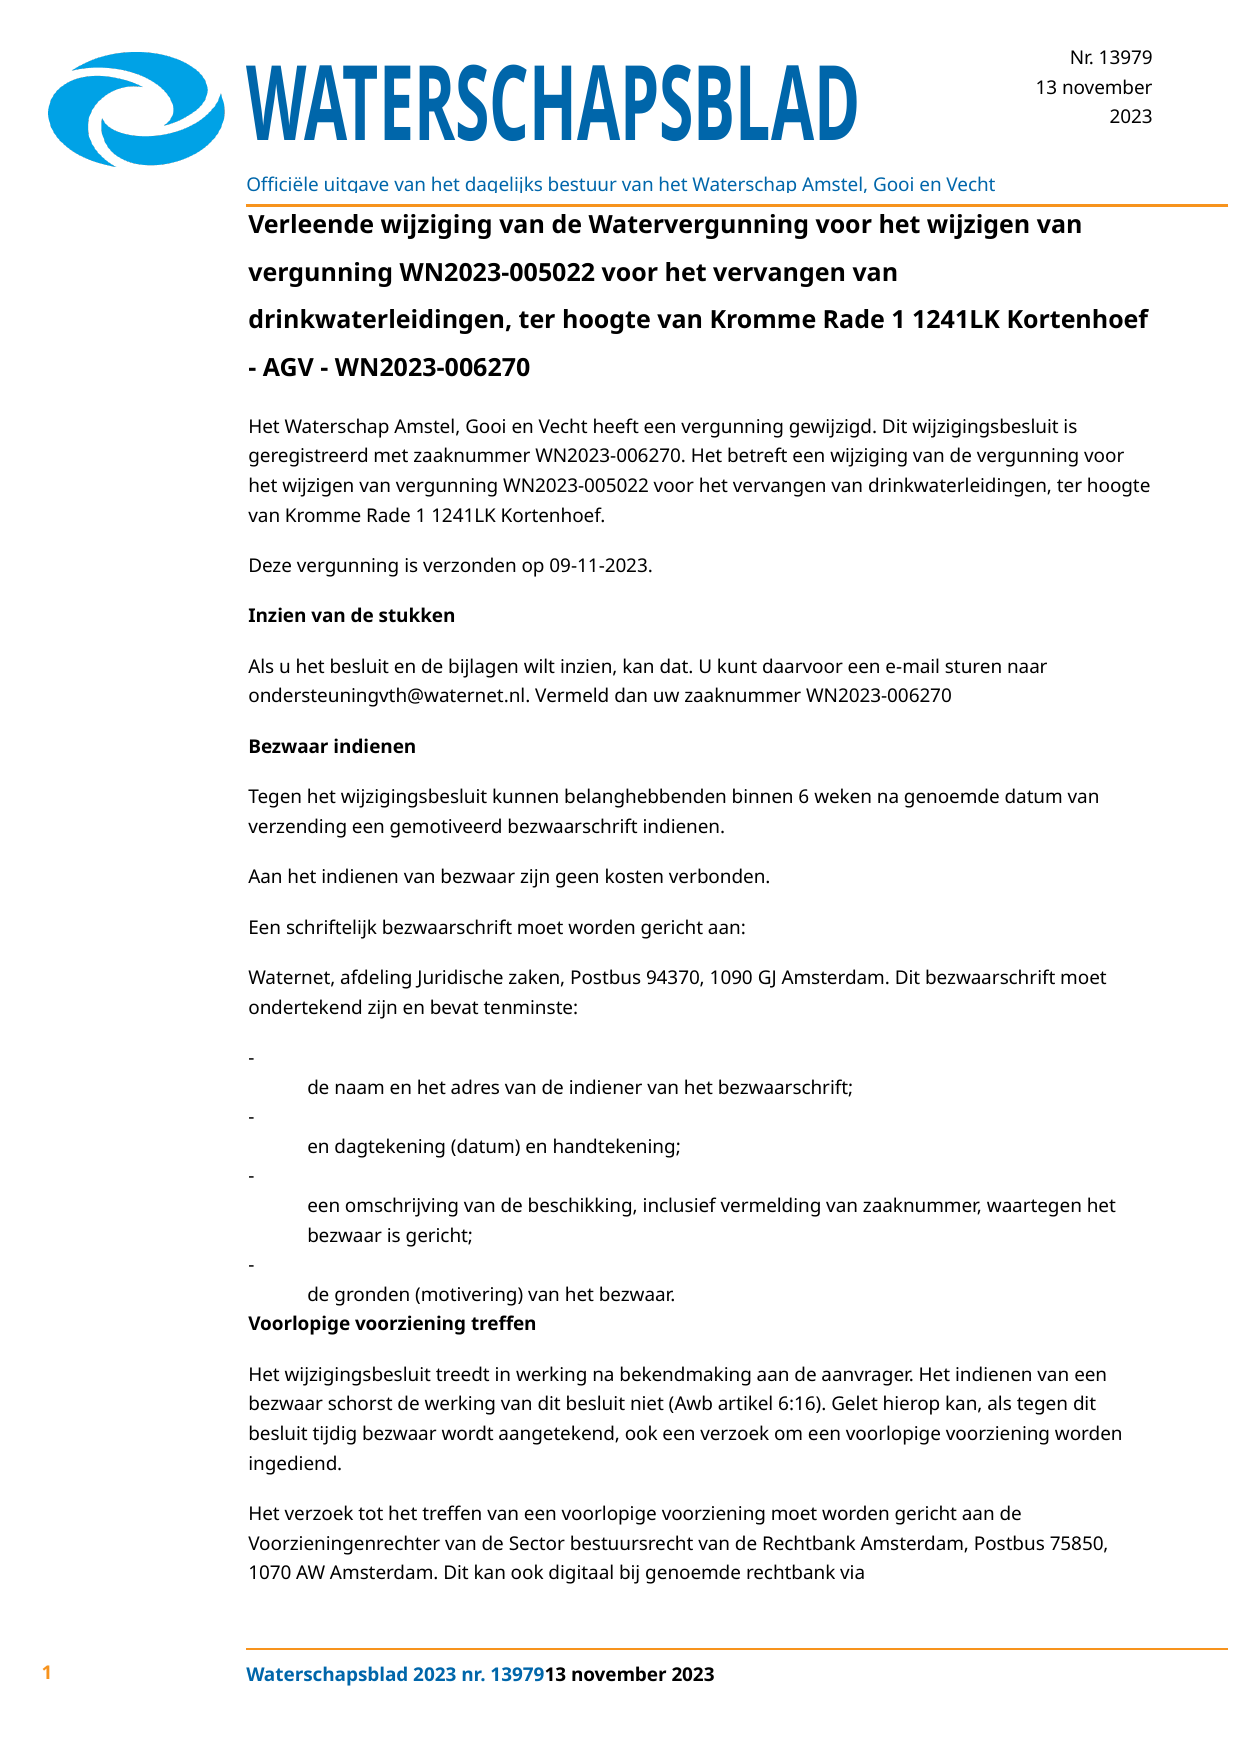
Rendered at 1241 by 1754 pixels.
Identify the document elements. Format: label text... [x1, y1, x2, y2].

text Het verzoek tot het treffen van een voorlopige voorziening moet worden gericht aan de Voorzieningenrechter van de Sector bestuursrecht van de Rechtbank Amsterdam, Postbus 75850, 1070 AW Amsterdam. Dit kan ook digitaal bij genoemde rechtbank via [248, 1500, 1152, 1585]
text Verleende wijziging van de Watervergunning voor het wijzigen van vergunning WN2023-005022 voor het vervangen van drinkwaterleidingen, ter hoogte van Kromme Rade 1 1241LK Kortenhoef - AGV - WN2023-006270 [248, 207, 1152, 384]
picture [41, 47, 231, 172]
text Waternet, afdeling Juridische zaken, Postbus 94370, 1090 GJ Amsterdam. Dit bezwaarschrift moet ondertekend zijn en bevat tenminste: [248, 964, 1152, 1020]
text Voorlopige voorziening treffen [248, 1311, 1152, 1336]
text Deze vergunning is verzonden op 09-11-2023. [248, 552, 1152, 578]
text Bezwaar indienen [248, 733, 1152, 759]
text Het wijzigingsbesluit treedt in werking na bekendmaking aan de aanvrager. Het indienen van een bezwaar schorst de werking van dit besluit niet (Awb artikel 6:16). Gelet hierop kan, als tegen dit besluit tijdig bezwaar wordt aangetekend, ook een verzoek om een voorlopige voorziening worden ingediend. [248, 1361, 1152, 1476]
list de naam en het adres van de indiener van het bezwaarschrift; [248, 1074, 1152, 1100]
text Aan het indienen van bezwaar zijn geen kosten verbonden. [248, 863, 1152, 889]
list een omschrijving van de beschikking, inclusief vermelding van zaaknummer, waartegen het bezwaar is gericht; [248, 1192, 1152, 1248]
text Inzien van de stukken [248, 603, 1152, 628]
text Als u het besluit en de bijlagen wilt inzien, kan dat. U kunt daarvoor een e-mail sturen naar ondersteuningvth@waternet.nl. Vermeld dan uw zaaknummer WN2023-006270 [248, 653, 1152, 708]
text Het Waterschap Amstel, Gooi en Vecht heeft een vergunning gewijzigd. Dit wijzigingsbesluit is geregistreerd met zaaknummer WN2023-006270. Het betreft een wijziging van de vergunning voor het wijzigen van vergunning WN2023-005022 voor het vervangen van drinkwaterleidingen, ter hoogte van Kromme Rade 1 1241LK Kortenhoef. [248, 413, 1152, 528]
text Tegen het wijzigingsbesluit kunnen belanghebbenden binnen 6 weken na genoemde datum van verzending een gemotiveerd bezwaarschrift indienen. [248, 783, 1152, 839]
text Een schriftelijk bezwaarschrift moet worden gericht aan: [248, 914, 1152, 940]
list en dagtekening (datum) en handtekening; [248, 1133, 1152, 1159]
list de gronden (motivering) van het bezwaar. [248, 1281, 1152, 1307]
